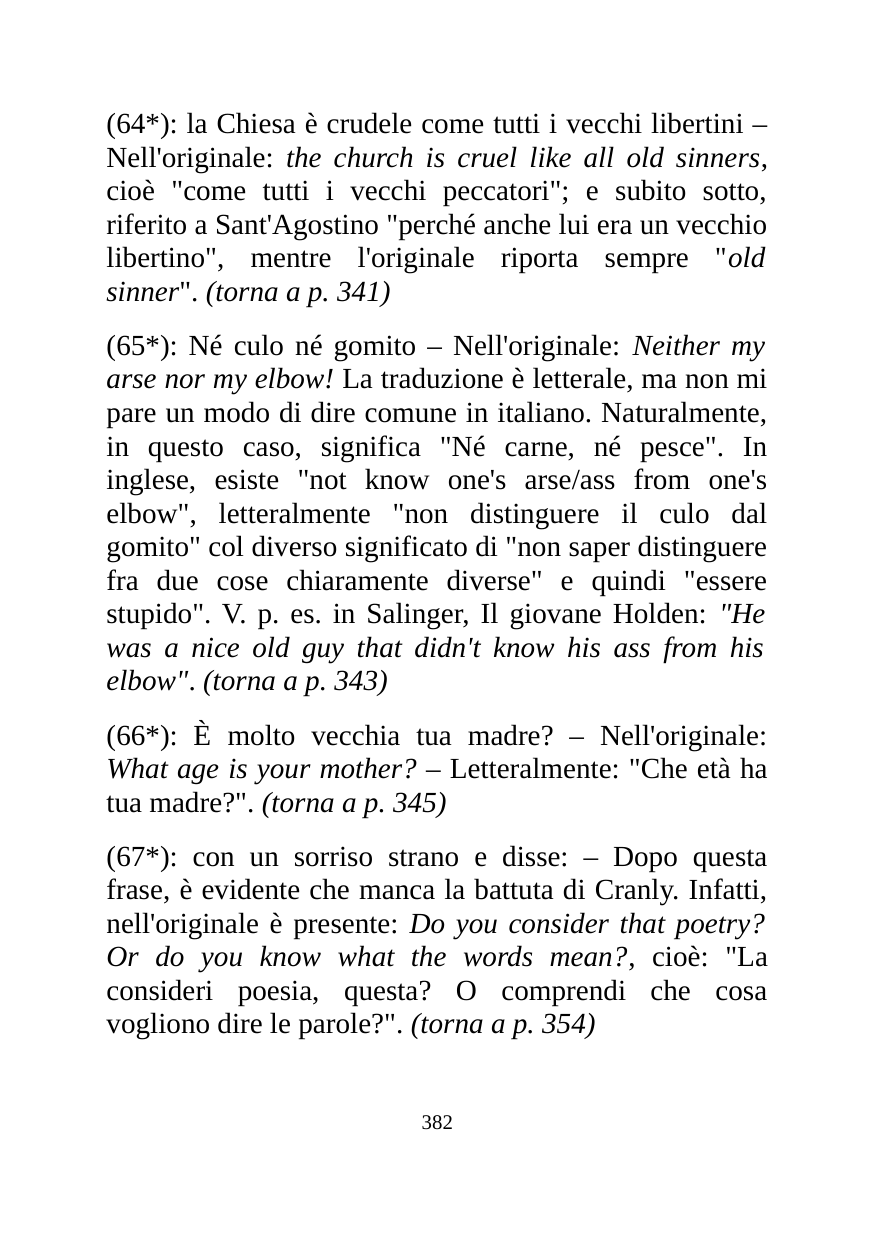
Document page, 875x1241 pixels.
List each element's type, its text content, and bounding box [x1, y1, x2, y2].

text (64*): la Chiesa è crudele come tutti i vecchi libertini – Nell'originale: the church is cruel like all old sinners, cioè "come tutti i vecchi peccatori"; e subito sotto, riferito a Sant'Agostino "perché anche lui era un vecchio libertino", mentre l'originale riporta sempre "old sinner". (torna a p. 305) [106, 106, 768, 307]
text (66*): È molto vecchia tua madre? – Nell'originale: What age is your mother? – Letteralmente: "Che età ha tua madre?". (torna a p. 306) [106, 718, 768, 818]
text (67*): con un sorriso strano e disse: – Dopo questa frase, è evidente che manca la battuta di Cranly. Infatti, nell'originale è presente: Do you consider that poetry? Or do you know what the words mean?, cioè: "La consideri poesia, questa? O comprendi che cosa vogliono dire le parole?". (torna a p. 308) [106, 839, 768, 1040]
text (65*): Né culo né gomito – Nell'originale: Neither my arse nor my elbow! La traduzione è letterale, ma non mi pare un modo di dire comune in italiano. Naturalmente, in questo caso, significa "Né carne, né pesce". In inglese, esiste "not know one's arse/ass from one's elbow", letteralmente "non distinguere il culo dal gomito" col diverso significato di "non saper distinguere fra due cose chiaramente diverse" e quindi "essere stupido". V. p. es. in Salinger, Il giovane Holden: "He was a nice old guy that didn't know his ass from his elbow". (torna a p. 305) [106, 328, 768, 697]
